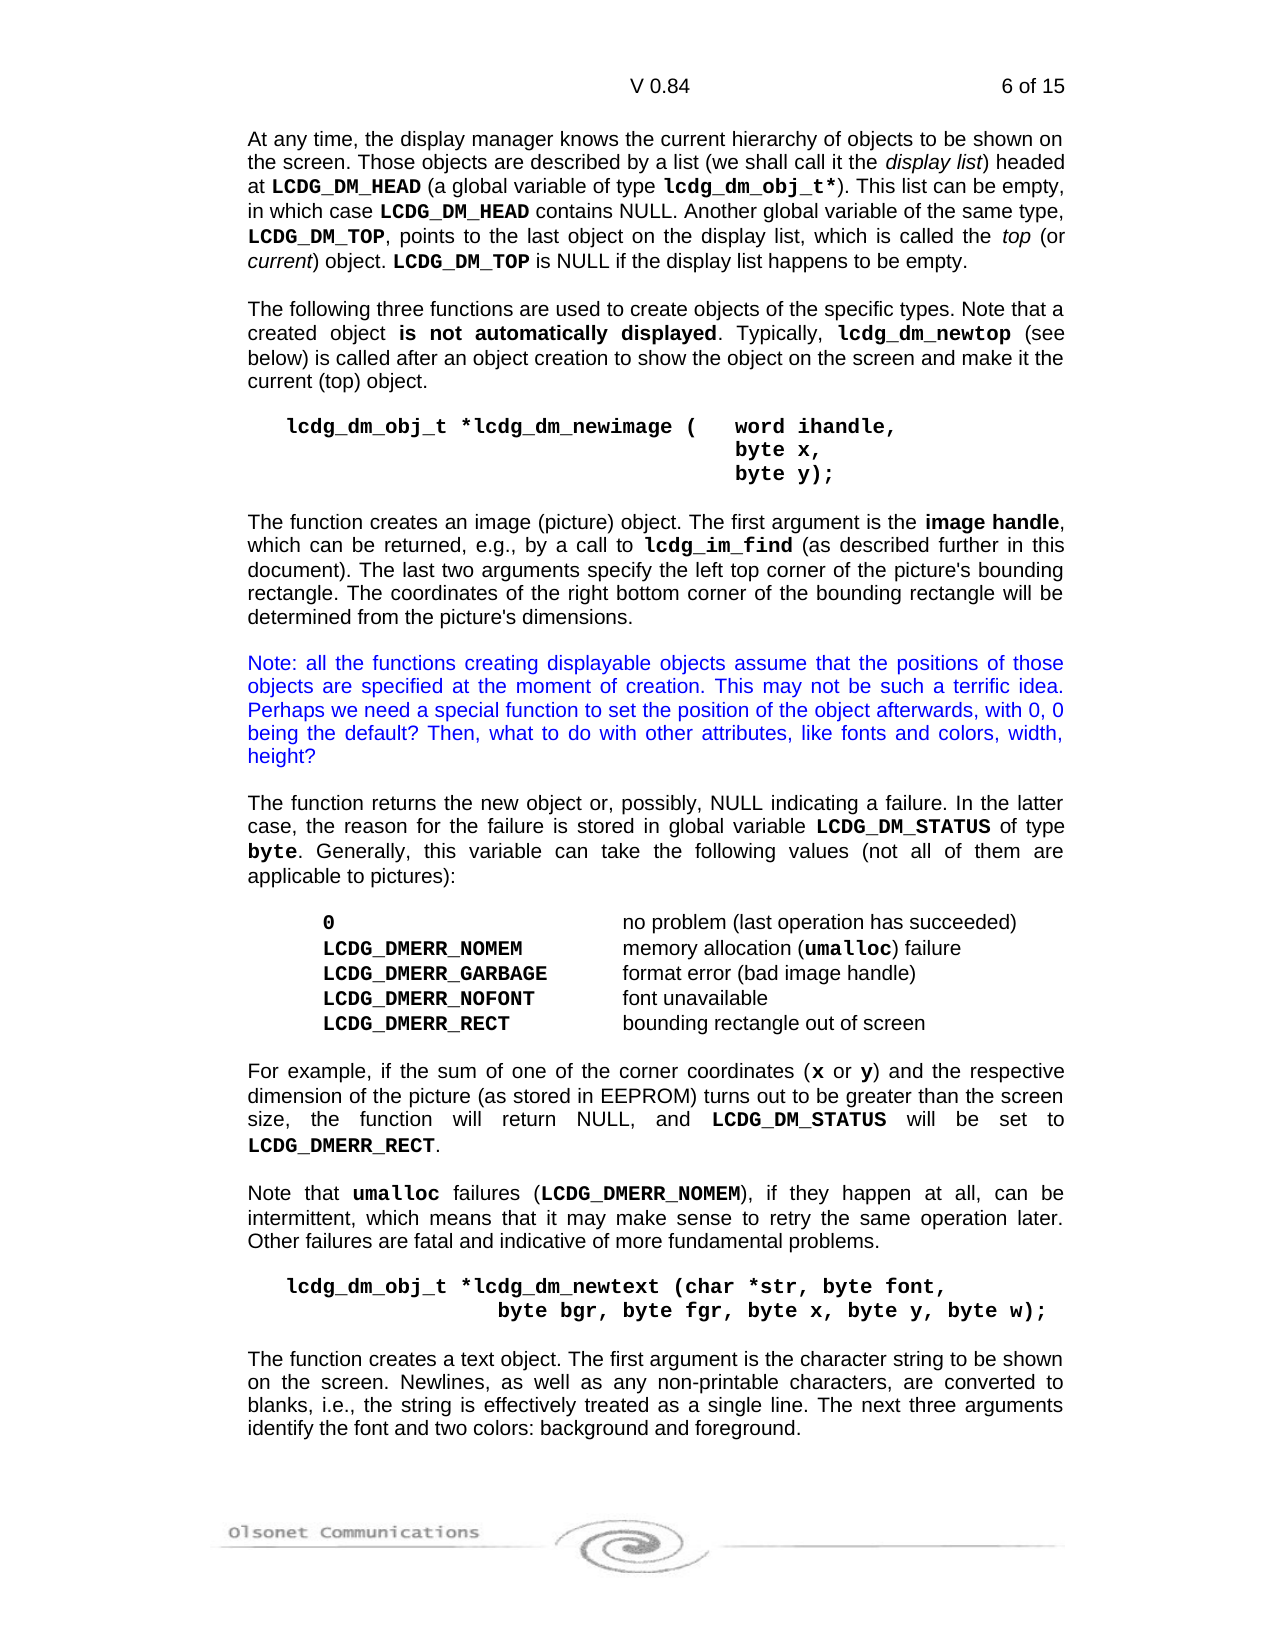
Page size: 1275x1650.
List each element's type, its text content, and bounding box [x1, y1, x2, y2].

text The function creates an image (picture) object. The first argument is the image handle, which can be returned, e.g., by a call to lcdg_im_find (as described further in this document). The last two arguments specify the left top corner of the picture's bounding rectangle. The coordinates of the right bottom corner of the bounding rectangle will be determined from the picture's dimensions. [247, 510, 1065, 628]
list lcdg_dm_obj_t *lcdg_dm_newimage ( word ihandle, [247, 416, 1065, 439]
list byte bgr, byte fgr, byte x, byte y, byte w); [322, 1300, 1065, 1323]
text The following three functions are used to create objects of the specific types. Note that a created object is not automatically displayed. Typically, lcdg_dm_newtop (see below) is called after an object creation to show the object on the screen and make it the current (top) object. [247, 298, 1065, 393]
text At any time, the display manager knows the current hierarchy of objects to be shown on the screen. Those objects are described by a list (we shall call it the display list) headed at LCDG_DM_HEAD (a global variable of type lcdg_dm_obj_t*). This list can be empty, in which case LCDG_DM_HEAD contains NULL. Another global variable of the same type, LCDG_DM_TOP, points to the last object on the display list, which is called the top (or current) object. LCDG_DM_TOP is NULL if the display list happens to be empty. [247, 128, 1065, 274]
picture [210, 1504, 1065, 1596]
list byte x, [697, 439, 1065, 463]
text For example, if the sum of one of the corner coordinates (x or y) and the respective dimension of the picture (as stored in EEPROM) turns out to be greater than the screen size, the function will return NULL, and LCDG_DM_STATUS will be set to LCDG_DMERR_RECT. [247, 1060, 1065, 1158]
text The function returns the new object or, possibly, NULL indicating a failure. In the latter case, the reason for the failure is stored in global variable LCDG_DM_STATUS of type byte. Generally, this variable can take the following values (not all of them are applicable to pictures): [247, 791, 1065, 888]
list byte y); [697, 463, 1065, 487]
text 0 no problem (last operation has succeeded) [247, 911, 1065, 936]
text Note: all the functions creating displayable objects assume that the positions of those objects are specified at the moment of creation. This may not be such a terrific idea. Perhaps we need a special function to set the position of the object afterwards, with 0, 0 being the default? Then, what to do with other attributes, like fonts and colors, width, height? [247, 652, 1065, 768]
text Note that umalloc failures (LCDG_DMERR_NOMEM), if they happen at all, can be intermittent, which means that it may make sense to retry the same operation later. Other failures are fatal and indicative of more fundamental problems. [247, 1181, 1065, 1253]
text LCDG_DMERR_NOMEM memory allocation (umalloc) failure [247, 936, 1065, 961]
list lcdg_dm_obj_t *lcdg_dm_newtext (char *str, byte font, [247, 1276, 1065, 1300]
text LCDG_DMERR_GARBAGE format error (bad image handle) [247, 961, 1065, 986]
text LCDG_DMERR_NOFONT font unavailable [247, 986, 1065, 1011]
text LCDG_DMERR_RECT bounding rectangle out of screen [247, 1011, 1065, 1036]
text The function creates a text object. The first argument is the character string to be shown on the screen. Newlines, as well as any non-printable characters, are converted to blanks, i.e., the string is effectively treated as a single line. The next three arguments identify the font and two colors: background and foreground. [247, 1347, 1065, 1440]
